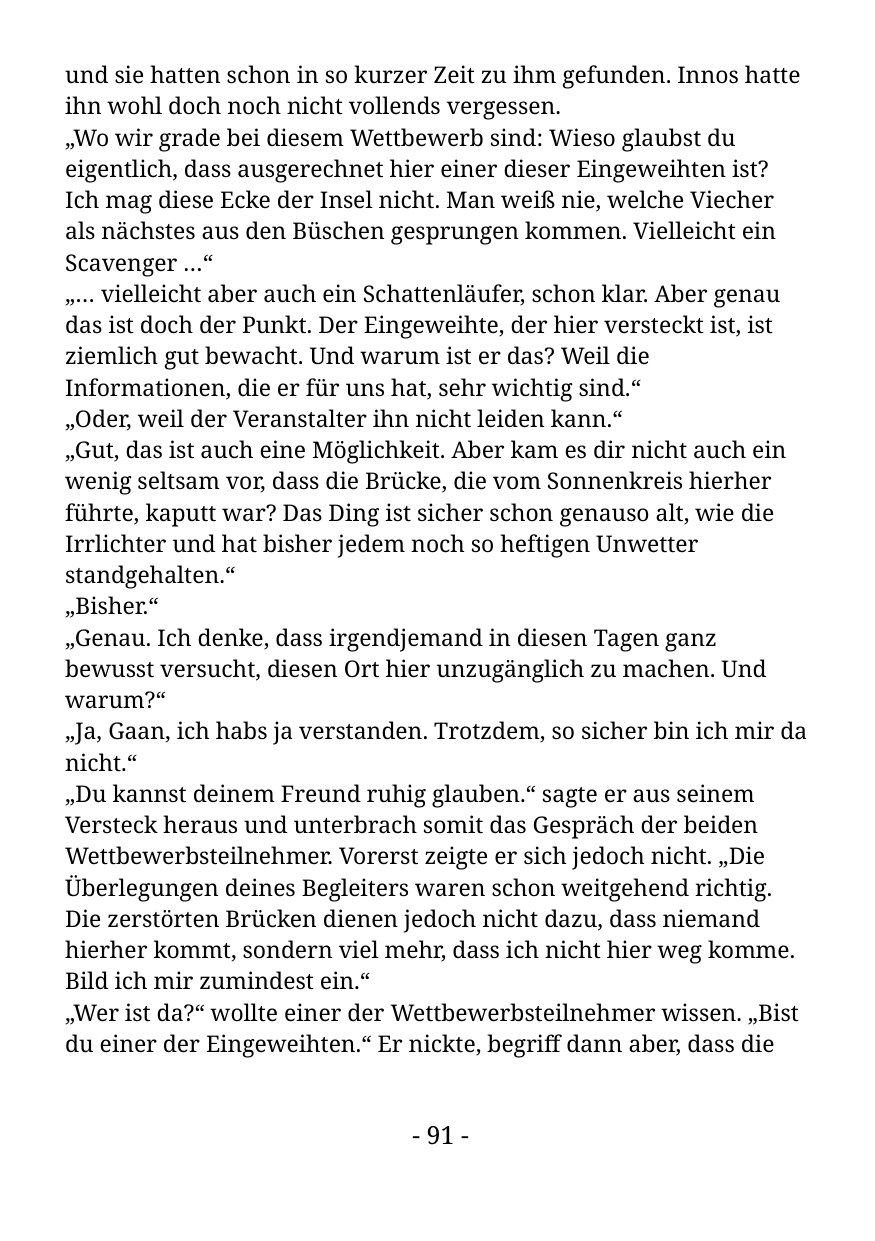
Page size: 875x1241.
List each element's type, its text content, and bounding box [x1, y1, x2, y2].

text und sie hatten schon in so kurzer Zeit zu ihm gefunden. Innos hatte ihn wohl doch noch nicht vollends vergessen. „Wo wir grade bei diesem Wettbewerb sind: Wieso glaubst du eigentlich, dass ausgerechnet hier einer dieser Eingeweihten ist? Ich mag diese Ecke der Insel nicht. Man weiß nie, welche Viecher als nächstes aus den Büschen gesprungen kommen. Vielleicht ein Scavenger …“ „… vielleicht aber auch ein Schattenläufer, schon klar. Aber genau das ist doch der Punkt. Der Eingeweihte, der hier versteckt ist, ist ziemlich gut bewacht. Und warum ist er das? Weil die Informationen, die er für uns hat, sehr wichtig sind.“ „Oder, weil der Veranstalter ihn nicht leiden kann.“ „Gut, das ist auch eine Möglichkeit. Aber kam es dir nicht auch ein wenig seltsam vor, dass die Brücke, die vom Sonnenkreis hierher führte, kaputt war? Das Ding ist sicher schon genauso alt, wie die Irrlichter und hat bisher jedem noch so heftigen Unwetter standgehalten.“ „Bisher.“ „Genau. Ich denke, dass irgendjemand in diesen Tagen ganz bewusst versucht, diesen Ort hier unzugänglich zu machen. Und warum?“ „Ja, Gaan, ich habs ja verstanden. Trotzdem, so sicher bin ich mir da nicht.“ „Du kannst deinem Freund ruhig glauben.“ sagte er aus seinem Versteck heraus und unterbrach somit das Gespräch der beiden Wettbewerbsteilnehmer. Vorerst zeigte er sich jedoch nicht. „Die Überlegungen deines Begleiters waren schon weitgehend richtig. Die zerstörten Brücken dienen jedoch nicht dazu, dass niemand hierher kommt, sondern viel mehr, dass ich nicht hier weg komme. Bild ich mir zumindest ein.“ „Wer ist da?“ wollte einer der Wettbewerbsteilnehmer wissen. „Bist du einer der Eingeweihten.“ Er nickte, begriff dann aber, dass die [65, 59, 809, 1059]
